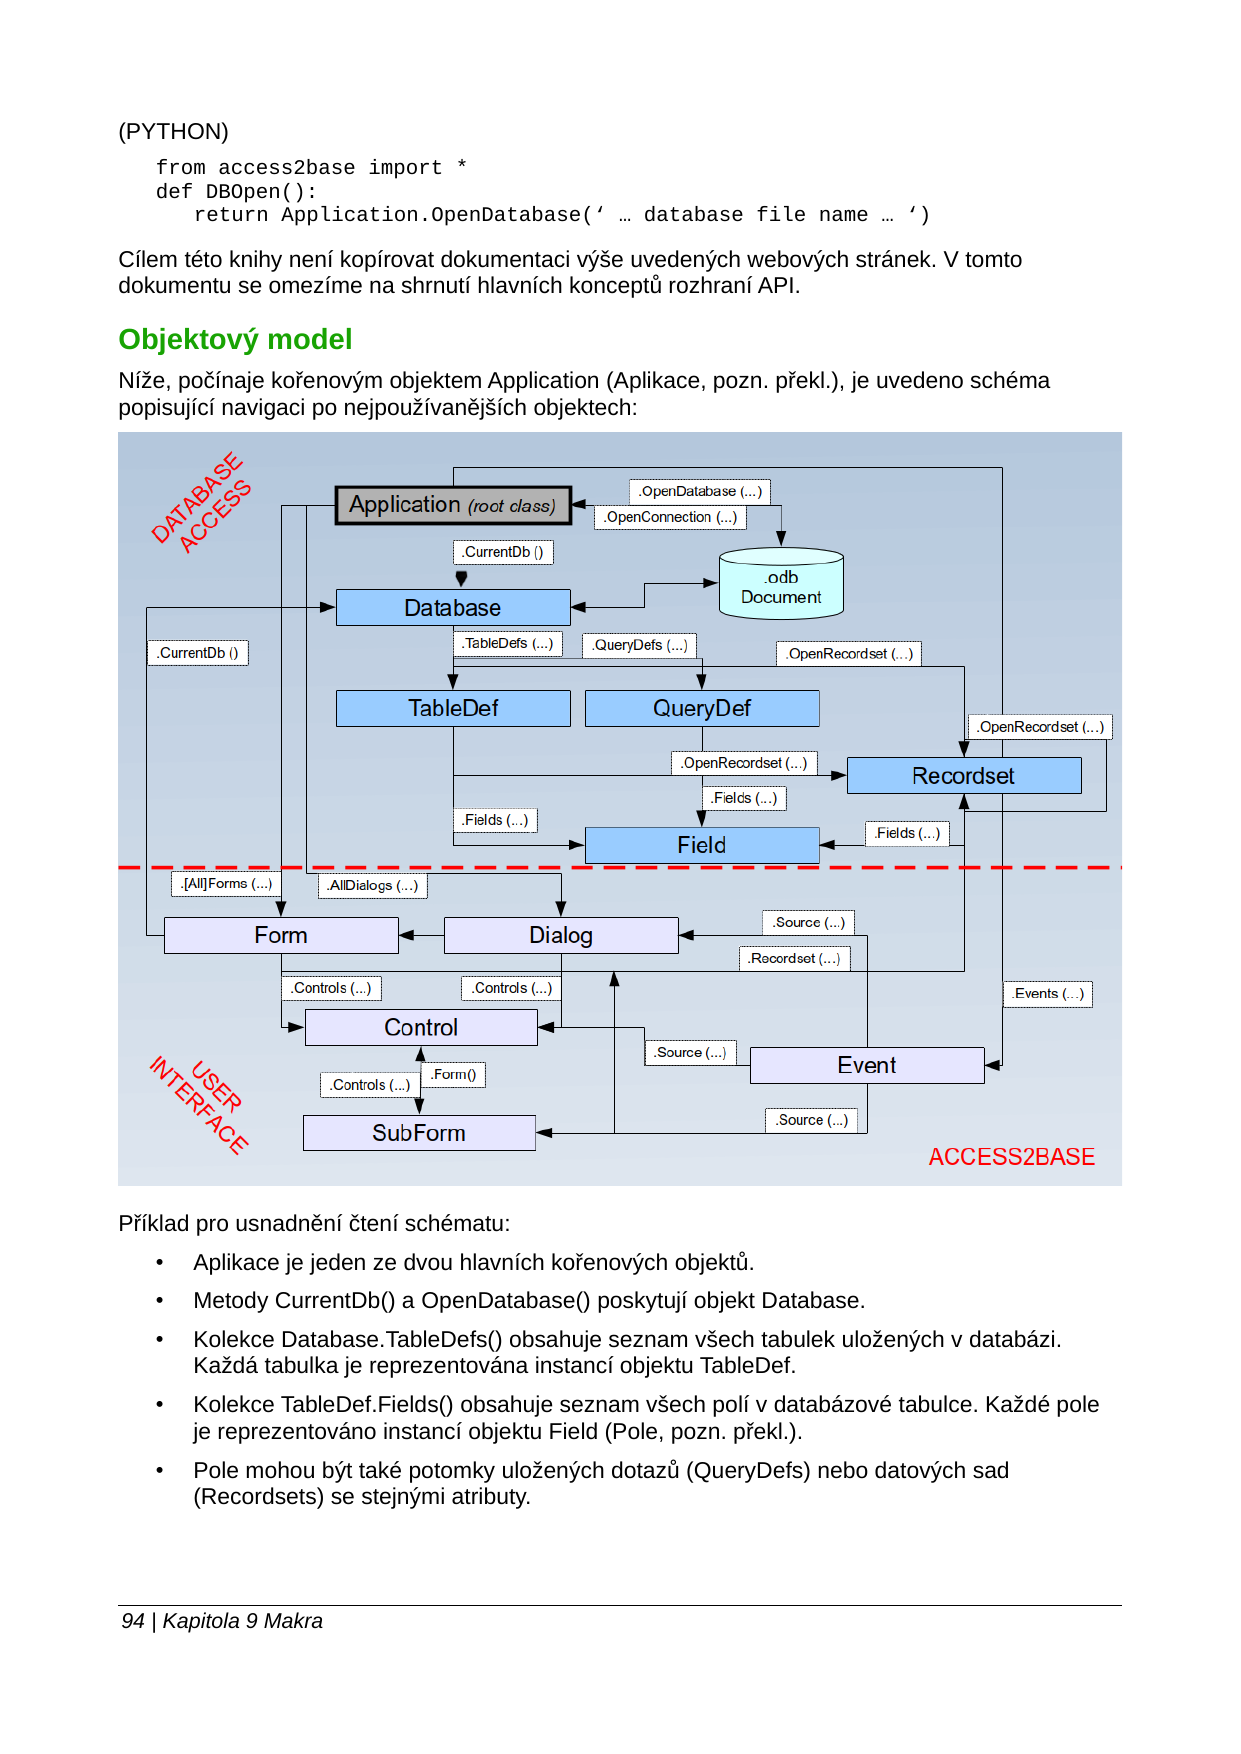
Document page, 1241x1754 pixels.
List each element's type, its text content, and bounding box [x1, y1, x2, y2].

text from access2base import * [156, 157, 1122, 181]
text Příklad pro usnadnění čtení schématu: [118, 1209, 1122, 1236]
text return Application.OpenDatabase(‘ … database file name … ‘) [156, 204, 1122, 228]
picture [118, 432, 1123, 1186]
subtitle Objektový model [118, 322, 1122, 356]
text Cílem této knihy není kopírovat dokumentaci výše uvedených webových stránek. V tomto dokumentu se omezíme na shrnutí hlavních konceptů rozhraní API. [118, 246, 1122, 298]
list Kolekce TableDef.Fields() obsahuje seznam všech polí v databázové tabulce. Každé pole je reprezentováno instancí objektu Field (Pole, pozn. překl.). [156, 1391, 1122, 1444]
list Pole mohou být také potomky uložených dotazů (QueryDefs) nebo datových sad (Recordsets) se stejnými atributy. [156, 1457, 1122, 1509]
list Metody CurrentDb() a OpenDatabase() poskytují objekt Database. [156, 1287, 1122, 1314]
list Aplikace je jeden ze dvou hlavních kořenových objektů. [156, 1248, 1122, 1275]
text Níže, počínaje kořenovým objektem Application (Aplikace, pozn. překl.), je uvedeno schéma popisující navigaci po nejpoužívanějších objektech: [118, 367, 1122, 420]
text def DBOpen(): [156, 181, 1122, 204]
list Kolekce Database.TableDefs() obsahuje seznam všech tabulek uložených v databázi. Každá tabulka je reprezentována instancí objektu TableDef. [156, 1326, 1122, 1379]
text (PYTHON) [118, 118, 1122, 144]
